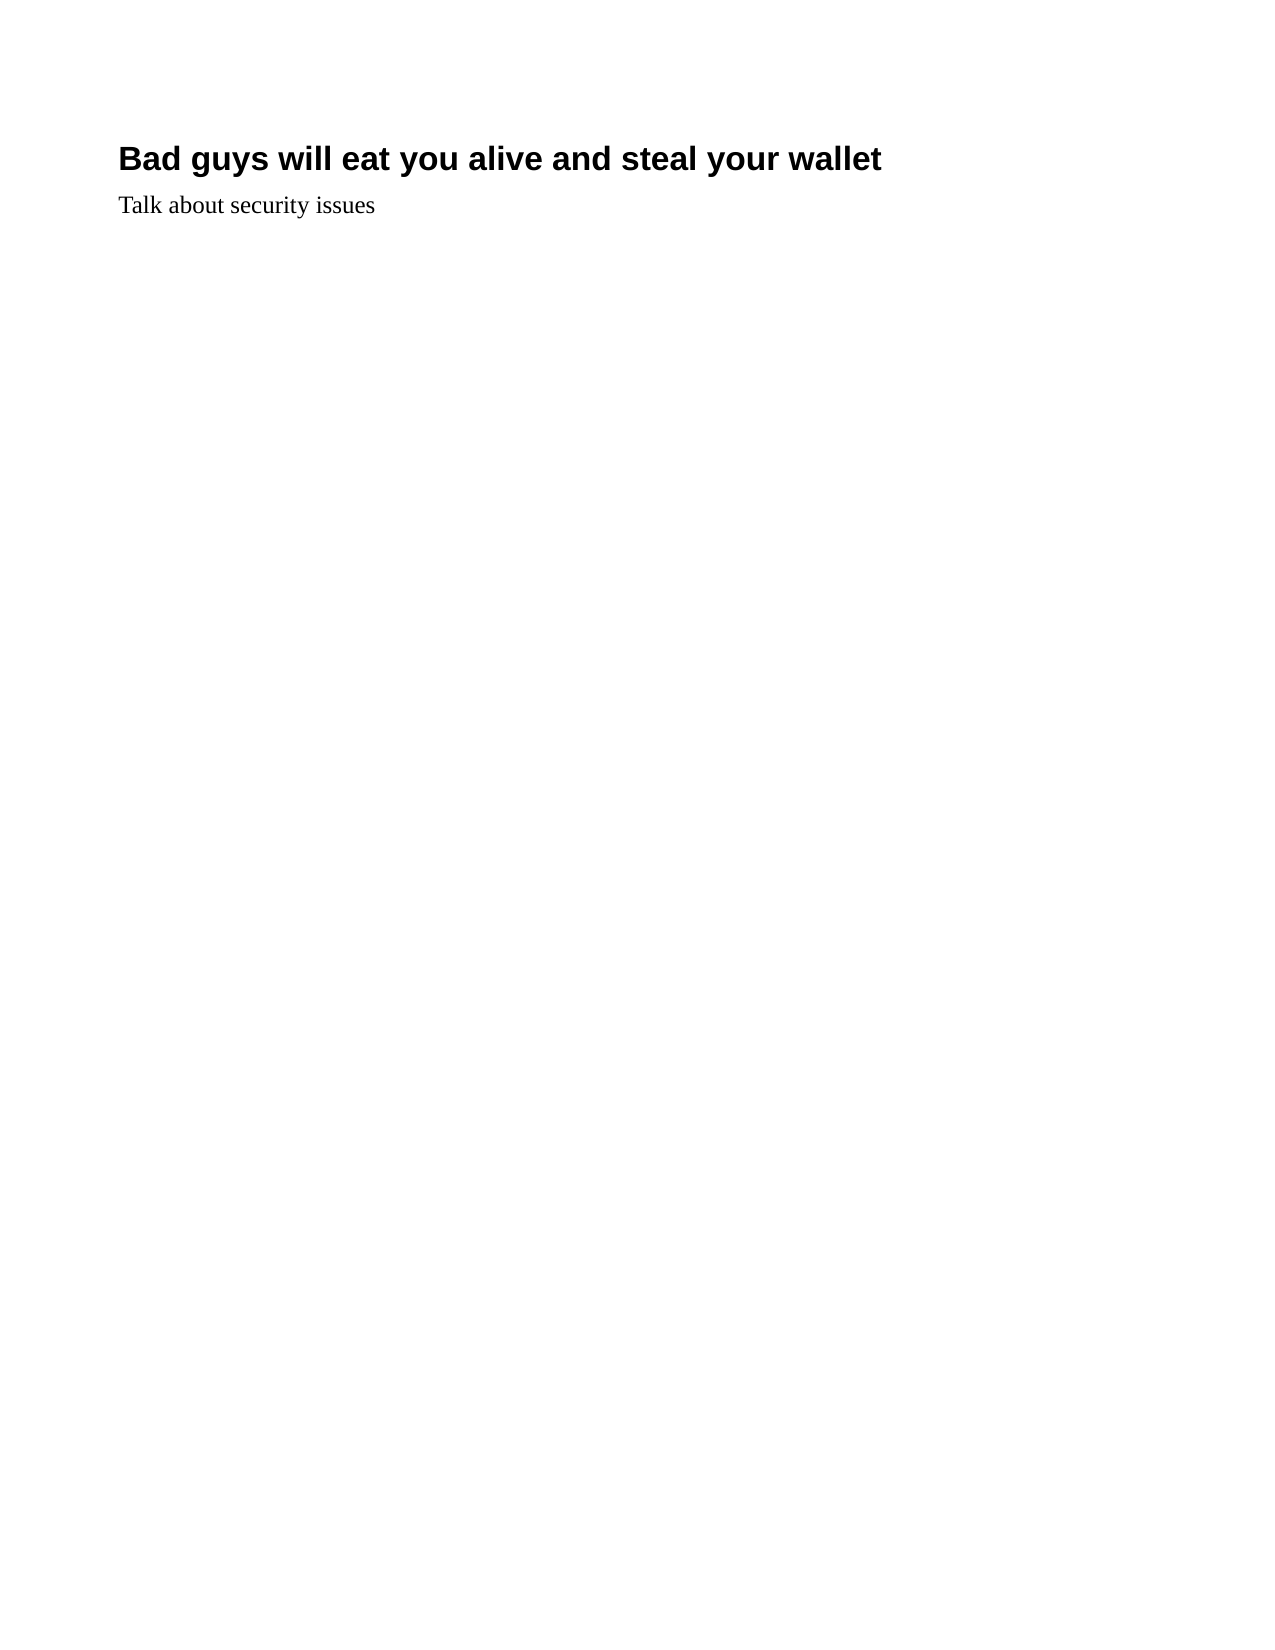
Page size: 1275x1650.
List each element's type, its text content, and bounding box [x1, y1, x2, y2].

subtitle Bad guys will eat you alive and steal your wallet [118, 139, 1157, 178]
text Talk about security issues [118, 190, 1157, 219]
